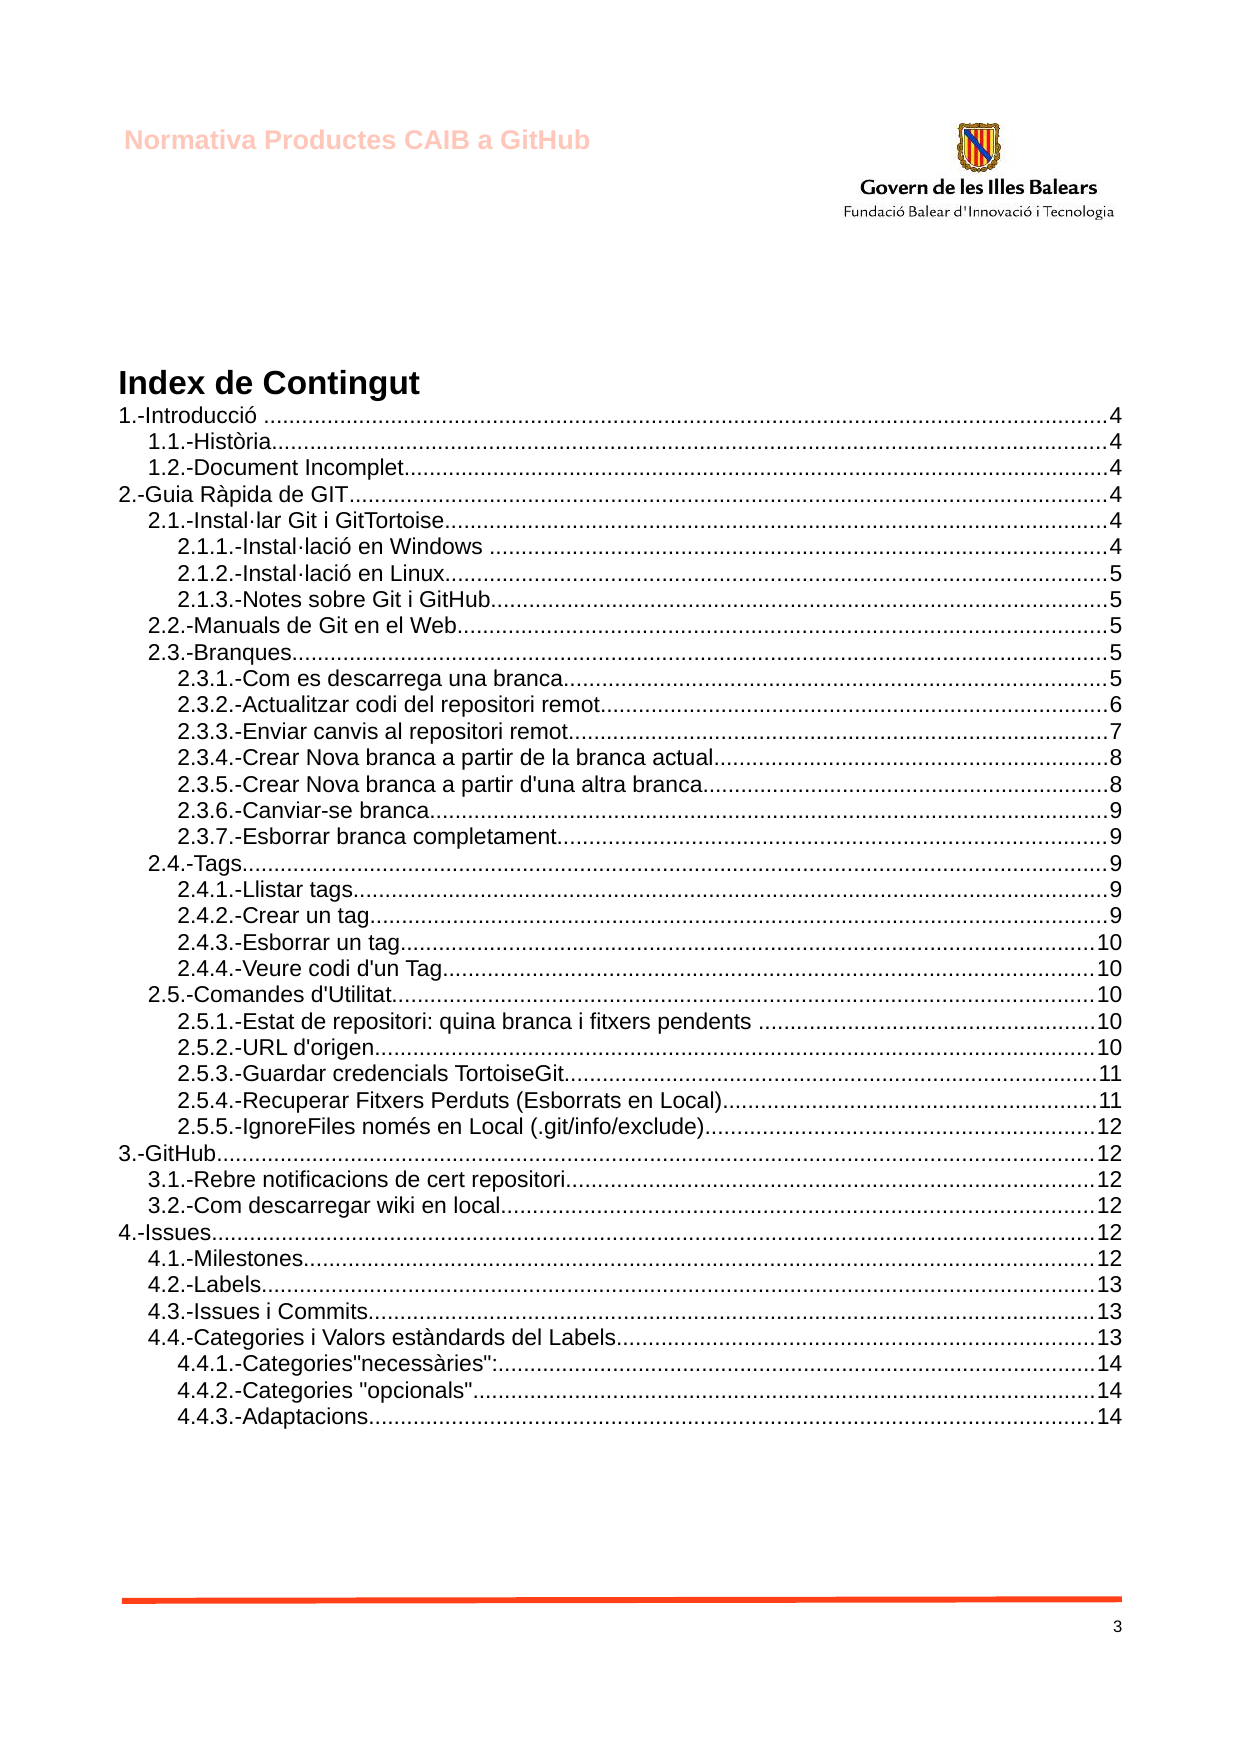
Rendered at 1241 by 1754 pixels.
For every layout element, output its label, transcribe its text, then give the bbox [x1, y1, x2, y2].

text 3.-GitHub 12 [118, 1139, 1122, 1166]
text 2.3.-Branques 5 [148, 639, 1122, 665]
text 2.1.-Instal·lar Git i GitTortoise 4 [148, 507, 1122, 533]
text 2.3.6.-Canviar-se branca 9 [177, 797, 1122, 823]
text 2.5.4.-Recuperar Fitxers Perduts (Esborrats en Local) 11 [177, 1087, 1122, 1113]
text 2.3.2.-Actualitzar codi del repositori remot 6 [177, 691, 1122, 718]
text 2.2.-Manuals de Git en el Web 5 [148, 612, 1122, 639]
text 4.4.-Categories i Valors estàndards del Labels 13 [148, 1324, 1122, 1350]
text 4.4.1.-Categories"necessàries": 14 [177, 1350, 1122, 1377]
text 2.4.-Tags 9 [148, 849, 1122, 876]
text 2.4.3.-Esborrar un tag 10 [177, 929, 1122, 955]
text 2.5.2.-URL d'origen 10 [177, 1034, 1122, 1060]
text 3.1.-Rebre notificacions de cert repositori 12 [148, 1166, 1122, 1192]
text 1.2.-Document Incomplet 4 [148, 454, 1122, 481]
text 4.2.-Labels 13 [148, 1271, 1122, 1298]
text 2.4.2.-Crear un tag 9 [177, 902, 1122, 929]
text 4.4.3.-Adaptacions 14 [177, 1403, 1122, 1429]
text 4.4.2.-Categories "opcionals" 14 [177, 1377, 1122, 1403]
text 2.-Guia Ràpida de GIT 4 [118, 481, 1122, 507]
text 2.1.1.-Instal·lació en Windows 4 [177, 533, 1122, 560]
text 3.2.-Com descarregar wiki en local 12 [148, 1192, 1122, 1218]
text 2.5.3.-Guardar credencials TortoiseGit 11 [177, 1060, 1122, 1087]
text 2.3.5.-Crear Nova branca a partir d'una altra branca 8 [177, 771, 1122, 797]
text 2.1.2.-Instal·lació en Linux 5 [177, 560, 1122, 586]
text 4.1.-Milestones 12 [148, 1245, 1122, 1271]
subtitle Index de Contingut [118, 363, 1122, 402]
text 2.5.1.-Estat de repositori: quina branca i fitxers pendents 10 [177, 1008, 1122, 1034]
text 2.5.5.-IgnoreFiles només en Local (.git/info/exclude) 12 [177, 1113, 1122, 1139]
text 1.-Introducció 4 [118, 402, 1122, 428]
text 2.1.3.-Notes sobre Git i GitHub 5 [177, 586, 1122, 612]
picture [840, 123, 1117, 220]
text 2.4.1.-Llistar tags 9 [177, 876, 1122, 902]
text 4.3.-Issues i Commits 13 [148, 1298, 1122, 1324]
text 2.3.1.-Com es descarrega una branca 5 [177, 665, 1122, 691]
text 2.5.-Comandes d'Utilitat 10 [148, 981, 1122, 1008]
text 4.-Issues 12 [118, 1218, 1122, 1245]
text 2.4.4.-Veure codi d'un Tag 10 [177, 955, 1122, 981]
text 2.3.3.-Enviar canvis al repositori remot 7 [177, 718, 1122, 744]
text 1.1.-Història 4 [148, 428, 1122, 454]
text 2.3.7.-Esborrar branca completament 9 [177, 823, 1122, 849]
text 2.3.4.-Crear Nova branca a partir de la branca actual 8 [177, 744, 1122, 771]
